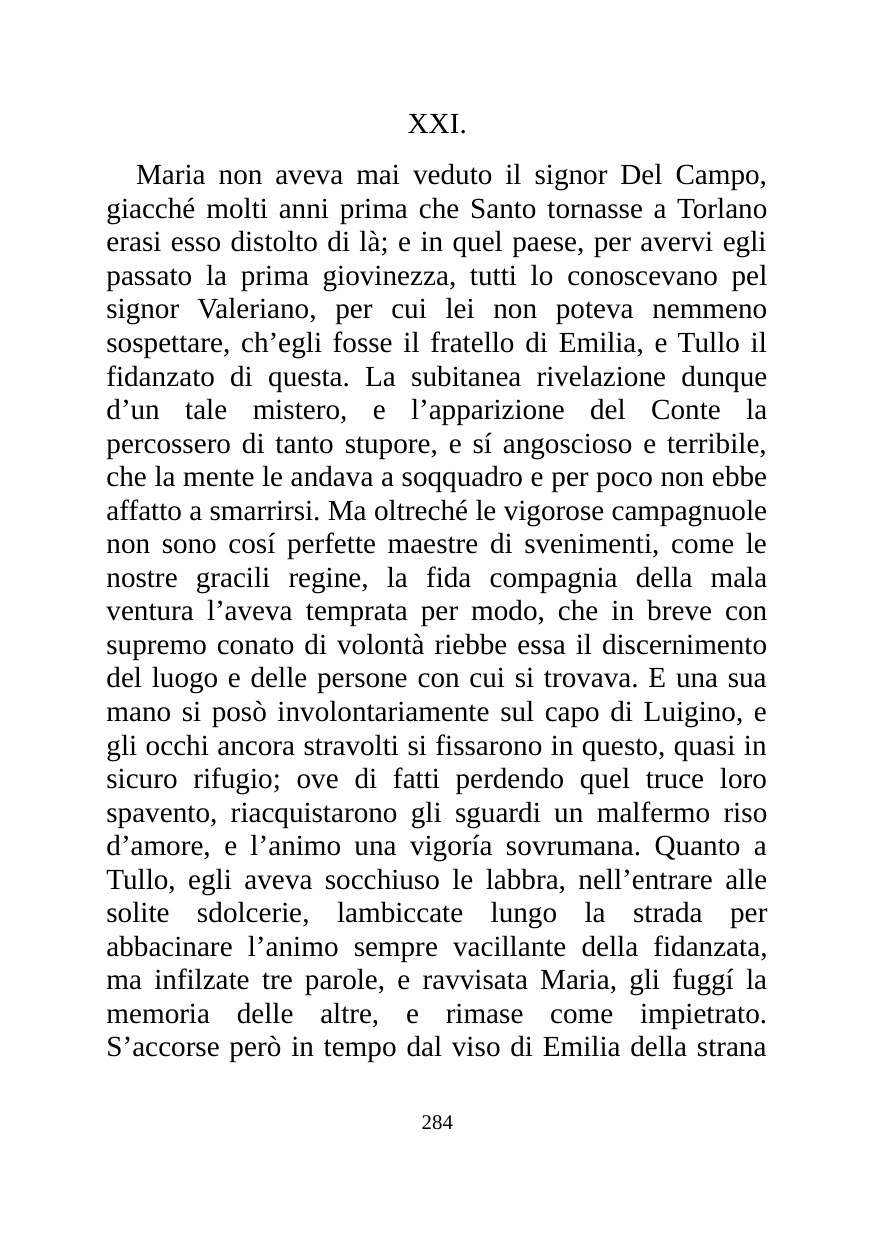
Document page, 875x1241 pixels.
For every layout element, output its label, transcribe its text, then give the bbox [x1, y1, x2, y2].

subtitle XXI. [106, 106, 768, 140]
text Maria non aveva mai veduto il signor Del Campo, giacché molti anni prima che Santo tornasse a Torlano erasi esso distolto di là; e in quel paese, per avervi egli passato la prima giovinezza, tutti lo conoscevano pel signor Valeriano, per cui lei non poteva nemmeno sospettare, ch’egli fosse il fratello di Emilia, e Tullo il fidanzato di questa. La subitanea rivelazione dunque d’un tale mistero, e l’apparizione del Conte la percossero di tanto stupore, e sí angoscioso e terribile, che la mente le andava a soqquadro e per poco non ebbe affatto a smarrirsi. Ma oltreché le vigorose campagnuole non sono cosí perfette maestre di svenimenti, come le nostre gracili regine, la fida compagnia della mala ventura l’aveva temprata per modo, che in breve con supremo conato di volontà riebbe essa il discernimento del luogo e delle persone con cui si trovava. E una sua mano si posò involontariamente sul capo di Luigino, e gli occhi ancora stravolti si fissarono in questo, quasi in sicuro rifugio; ove di fatti perdendo quel truce loro spavento, riacquistarono gli sguardi un malfermo riso d’amore, e l’animo una vigoría sovrumana. Quanto a Tullo, egli aveva socchiuso le labbra, nell’entrare alle solite sdolcerie, lambiccate lungo la strada per abbacinare l’animo sempre vacillante della fidanzata, ma infilzate tre parole, e ravvisata Maria, gli fuggí la memoria delle altre, e rimase come impietrato. S’accorse però in tempo dal viso di Emilia della strana [106, 157, 768, 1063]
